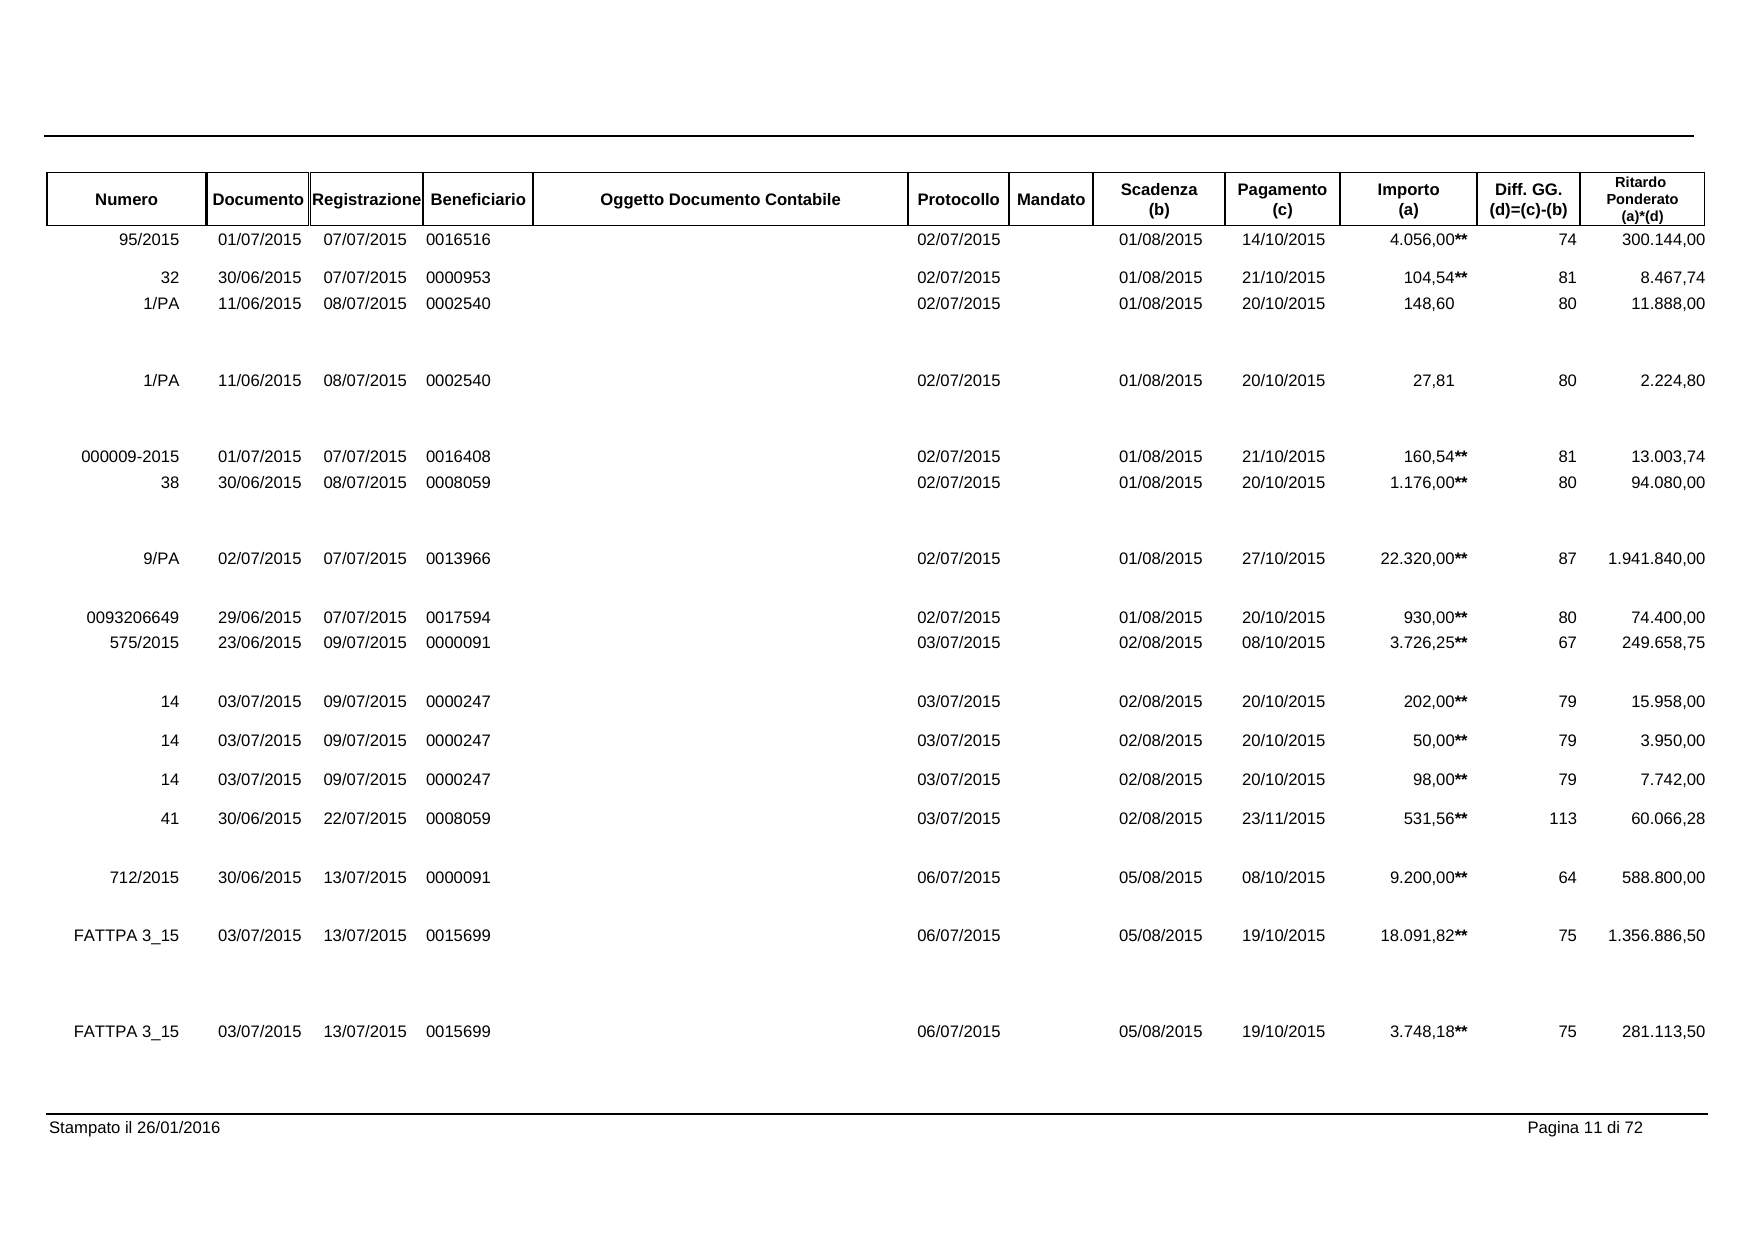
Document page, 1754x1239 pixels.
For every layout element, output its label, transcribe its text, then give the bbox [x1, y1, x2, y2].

table_cell 03/07/2015 [209, 770, 309, 792]
table_cell [319, 393, 381, 444]
table_cell 0017594 [426, 608, 531, 630]
table_cell [381, 393, 414, 444]
table_cell [1099, 831, 1222, 864]
table_cell ** [1455, 809, 1479, 831]
table_cell [0, 294, 44, 316]
table_header [319, 0, 381, 49]
table_cell [1012, 608, 1072, 630]
table_cell [1643, 753, 1694, 767]
table_cell 03/07/2015 [908, 770, 1009, 792]
table_cell 01/07/2015 [209, 229, 309, 252]
table_cell [890, 268, 908, 291]
table_cell 1.176,00 [1342, 473, 1454, 495]
table_cell [1708, 770, 1753, 792]
table_cell [1073, 692, 1096, 714]
table_cell [536, 608, 873, 630]
table_cell [426, 572, 531, 604]
table_cell 0002540 [426, 370, 531, 393]
table_cell [536, 294, 873, 316]
table_cell [1483, 753, 1577, 767]
table_cell 13.003,74 [1582, 447, 1705, 469]
table_cell [0, 633, 44, 656]
table_cell [1582, 656, 1643, 689]
table_cell 07/07/2015 [316, 229, 414, 252]
table_cell [1252, 792, 1340, 806]
table_cell [146, 714, 179, 728]
table_cell [1073, 294, 1096, 316]
table_header [179, 0, 206, 49]
table_cell [146, 495, 179, 546]
table_cell [1012, 692, 1072, 714]
table_cell [890, 294, 908, 316]
table_cell 02/07/2015 [908, 294, 1009, 316]
table_cell [1643, 831, 1694, 864]
table_cell 02/07/2015 [908, 370, 1009, 393]
table_cell 80 [1483, 370, 1577, 393]
table_cell 67 [1483, 633, 1577, 656]
table_cell [1708, 447, 1753, 469]
table_header [414, 0, 423, 49]
table_cell [209, 572, 309, 604]
table_cell [310, 252, 316, 265]
table_cell [1698, 252, 1705, 265]
table_header [426, 0, 531, 49]
table_cell [1012, 549, 1072, 572]
table_cell 3.950,00 [1582, 731, 1705, 753]
table_cell [141, 50, 1698, 133]
table_cell 21/10/2015 [1228, 268, 1340, 291]
table_cell [310, 770, 316, 792]
table_cell [0, 656, 44, 689]
table_header [536, 0, 873, 49]
table_cell [1012, 294, 1072, 316]
table_cell [1228, 138, 1252, 172]
table_cell ** [1455, 633, 1479, 656]
table_cell [1483, 495, 1577, 546]
table_cell [1075, 714, 1093, 728]
table_cell [146, 393, 179, 444]
table_cell [179, 608, 206, 630]
table_cell [1012, 572, 1072, 604]
table_cell [426, 656, 531, 689]
table_cell [1345, 138, 1454, 172]
table_cell [1708, 495, 1753, 546]
table_cell [1708, 229, 1753, 252]
table_cell [890, 770, 908, 792]
table_cell 0000247 [426, 731, 531, 753]
table_cell [890, 792, 908, 806]
table_cell [1252, 316, 1340, 367]
table_cell [179, 252, 206, 265]
table_cell [146, 831, 179, 864]
table_cell [426, 831, 531, 864]
table_cell 94.080,00 [1582, 473, 1705, 495]
table_cell [1643, 393, 1694, 444]
table_cell [319, 714, 381, 728]
table_cell [179, 316, 206, 367]
table_cell [1075, 138, 1093, 172]
table_cell 300.144,00 [1582, 229, 1705, 252]
table_cell [1073, 633, 1096, 656]
table_cell [49, 50, 138, 133]
table_cell [1708, 714, 1753, 728]
table_cell [1012, 714, 1072, 728]
table_cell 202,00 [1342, 692, 1454, 714]
table_cell [1012, 370, 1072, 393]
table_cell 23/06/2015 [209, 633, 309, 656]
table_cell [179, 294, 206, 316]
table_cell [310, 447, 316, 469]
table_cell [414, 831, 423, 864]
table_header [381, 0, 414, 49]
table_cell 0008059 [426, 473, 531, 495]
table_cell [209, 831, 309, 864]
table_cell [911, 316, 1009, 367]
table_cell [414, 473, 423, 495]
table_cell 0000247 [426, 770, 531, 792]
table_cell 3.726,25 [1342, 633, 1454, 656]
table_cell [1698, 126, 1705, 133]
table_cell [1643, 792, 1694, 806]
table_cell 02/08/2015 [1099, 633, 1222, 656]
table_cell [1708, 656, 1753, 689]
table_cell [1698, 831, 1705, 864]
table_cell [0, 268, 44, 291]
table_cell 148,60 [1342, 294, 1454, 316]
table_cell [310, 831, 316, 864]
table_cell [0, 831, 44, 864]
table_cell [310, 714, 316, 728]
table_cell [1708, 252, 1753, 265]
table_cell [310, 316, 316, 367]
table_cell 0013966 [426, 549, 531, 572]
table_cell ** [1455, 731, 1479, 753]
table_cell [414, 809, 423, 831]
table_cell 95/2015 [49, 229, 179, 252]
table_cell [0, 792, 44, 806]
table_cell [209, 252, 309, 265]
table_cell [49, 138, 138, 172]
table_cell [1483, 393, 1577, 444]
table_cell [1582, 138, 1643, 172]
table_cell [911, 714, 1009, 728]
table_header [1643, 0, 1694, 49]
table_cell [414, 447, 423, 469]
table_cell [414, 656, 423, 689]
table_cell 02/08/2015 [1099, 692, 1222, 714]
table_cell 11/06/2015 [209, 294, 309, 316]
table_cell [1455, 831, 1477, 864]
table_cell [1252, 753, 1340, 767]
table_cell [209, 495, 309, 546]
table_cell [1075, 495, 1093, 546]
table_cell [414, 731, 423, 753]
table_cell [146, 138, 179, 172]
table_cell [1708, 172, 1753, 226]
table_cell [414, 692, 423, 714]
table_cell [873, 714, 890, 728]
table_cell [49, 831, 138, 864]
table_header [1228, 0, 1252, 49]
table_cell [1345, 656, 1454, 689]
table_cell [1708, 572, 1753, 604]
table_cell [1708, 731, 1753, 753]
table_cell [1708, 692, 1753, 714]
table_cell [1012, 809, 1072, 831]
table_cell [319, 316, 381, 367]
table_cell [873, 495, 890, 546]
table_header [1345, 0, 1454, 49]
table_header [1252, 0, 1340, 49]
table_cell [1012, 252, 1072, 265]
table_cell 930,00 [1342, 608, 1454, 630]
table_cell [414, 229, 423, 252]
table_cell 01/08/2015 [1099, 608, 1222, 630]
table_cell [414, 138, 423, 172]
table_cell [536, 252, 873, 265]
table_cell [873, 138, 890, 172]
table_cell [1698, 96, 1705, 126]
table_cell [1073, 447, 1096, 469]
table_cell 80 [1483, 473, 1577, 495]
table_cell 01/08/2015 [1099, 370, 1222, 393]
table_cell [414, 316, 423, 367]
table_cell [426, 753, 531, 767]
table_cell [890, 229, 908, 252]
table_cell [873, 393, 890, 444]
table_cell 249.658,75 [1582, 633, 1705, 656]
table_cell [1698, 792, 1705, 806]
table_cell [1228, 252, 1252, 265]
table_header [890, 0, 908, 49]
table_cell 14 [49, 692, 179, 714]
table_cell [1345, 252, 1454, 265]
table_cell [310, 656, 316, 689]
table_cell [1345, 393, 1454, 444]
table_cell [381, 138, 414, 172]
table_cell [414, 608, 423, 630]
table_cell [536, 633, 873, 656]
table_cell 21/10/2015 [1228, 447, 1340, 469]
table_cell [536, 268, 873, 291]
table_cell [1708, 268, 1753, 291]
table_cell Mandato [1010, 173, 1092, 225]
table_cell [1228, 393, 1252, 444]
table_cell [310, 792, 316, 806]
table_cell [1073, 229, 1096, 252]
table_cell [536, 714, 873, 728]
table_header [0, 0, 44, 49]
table_cell [1345, 316, 1454, 367]
table_cell [890, 447, 908, 469]
table_cell 7.742,00 [1582, 770, 1705, 792]
table_cell [1455, 370, 1479, 393]
table_cell [179, 714, 206, 728]
table_cell [414, 753, 423, 767]
table_cell [414, 370, 423, 393]
table_cell Numero [48, 173, 205, 225]
table_cell [1643, 656, 1694, 689]
table_cell [310, 294, 316, 316]
table_cell [1698, 753, 1705, 767]
table_header [49, 0, 138, 49]
table_cell [873, 656, 890, 689]
table_cell [536, 316, 873, 367]
table_cell Registrazione [311, 173, 422, 225]
table_cell [146, 316, 179, 367]
table_cell [1012, 831, 1072, 864]
table_cell 000009-2015 [49, 447, 179, 469]
table_cell [1252, 252, 1340, 265]
table_cell 02/08/2015 [1099, 770, 1222, 792]
table_cell 20/10/2015 [1228, 770, 1340, 792]
table_cell [1483, 572, 1577, 604]
table_cell [426, 393, 531, 444]
table_cell [873, 572, 890, 604]
table_cell [1099, 714, 1222, 728]
table_cell 20/10/2015 [1228, 473, 1340, 495]
table_cell [179, 447, 206, 469]
table_cell 01/08/2015 [1099, 447, 1222, 469]
table_cell [890, 473, 908, 495]
table_cell [209, 656, 309, 689]
table_cell 11/06/2015 [209, 370, 309, 393]
table_header [209, 0, 309, 49]
table_cell 08/07/2015 [316, 294, 414, 316]
table_cell 09/07/2015 [316, 770, 414, 792]
table_cell [319, 753, 381, 767]
table_cell 0016516 [426, 229, 531, 252]
table_cell [536, 138, 873, 172]
table_cell [209, 316, 309, 367]
table_cell [873, 294, 890, 316]
table_cell [890, 692, 908, 714]
table_cell [1345, 714, 1454, 728]
table_cell ** [1455, 692, 1479, 714]
table_cell [1708, 753, 1753, 767]
table_cell [179, 473, 206, 495]
table_cell [911, 495, 1009, 546]
table_cell [1582, 714, 1643, 728]
table_cell [179, 753, 206, 767]
table_cell [1708, 294, 1753, 316]
table_cell [1643, 714, 1694, 728]
table_cell [310, 731, 316, 753]
table_cell [1455, 294, 1479, 316]
table_cell [49, 572, 138, 604]
table_cell [0, 770, 44, 792]
table_cell [381, 831, 414, 864]
table_cell ** [1455, 608, 1479, 630]
table_cell [873, 252, 890, 265]
table_cell [1073, 608, 1096, 630]
table_cell [1455, 656, 1477, 689]
table_cell [873, 770, 890, 792]
table_cell [873, 831, 890, 864]
table_cell [0, 809, 44, 831]
table_cell [1698, 714, 1705, 728]
table_header [1483, 0, 1577, 49]
table_cell [1708, 473, 1753, 495]
table_cell [873, 633, 890, 656]
table_cell [1643, 495, 1694, 546]
table_header [1099, 0, 1222, 49]
table_cell 02/07/2015 [908, 447, 1009, 469]
table_cell [310, 138, 316, 172]
table_cell [536, 656, 873, 689]
table_cell [1582, 393, 1643, 444]
table_cell [179, 572, 206, 604]
table_cell 07/07/2015 [316, 447, 414, 469]
table_cell 01/08/2015 [1099, 473, 1222, 495]
table_cell [1099, 495, 1222, 546]
table_cell [890, 809, 908, 831]
table_cell [1012, 138, 1072, 172]
table_cell [1582, 572, 1643, 604]
table_cell [1345, 753, 1454, 767]
table_cell [1708, 633, 1753, 656]
table_cell 02/08/2015 [1099, 731, 1222, 753]
table_cell 11.888,00 [1582, 294, 1705, 316]
table_cell [1483, 252, 1577, 265]
table_cell [1708, 370, 1753, 393]
table_cell 20/10/2015 [1228, 692, 1340, 714]
table_cell 2.224,80 [1582, 370, 1705, 393]
table_cell [536, 572, 873, 604]
table_cell [146, 656, 179, 689]
table_cell 79 [1483, 770, 1577, 792]
table_cell 4.056,00 [1342, 229, 1454, 252]
table_cell Ritardo Ponderato (a)*(d) [1581, 173, 1704, 225]
table_cell 1/PA [49, 370, 179, 393]
table_cell [536, 692, 873, 714]
table_cell 1.941.840,00 [1582, 549, 1705, 572]
table_cell [426, 495, 531, 546]
table_cell [1073, 809, 1096, 831]
table_cell 87 [1483, 549, 1577, 572]
table_cell 01/08/2015 [1099, 294, 1222, 316]
table_cell [414, 572, 423, 604]
table_header [146, 0, 179, 49]
table_cell [536, 229, 873, 252]
table_cell [911, 393, 1009, 444]
table_cell [179, 831, 206, 864]
table_cell [536, 770, 873, 792]
table_cell 41 [49, 809, 179, 831]
table_cell 03/07/2015 [908, 692, 1009, 714]
table_cell ** [1455, 229, 1479, 252]
table_cell [1455, 393, 1477, 444]
table_cell [179, 495, 206, 546]
table_header [310, 0, 316, 49]
table_cell [319, 572, 381, 604]
table_cell [49, 393, 138, 444]
table_cell [414, 252, 423, 265]
table_cell [1455, 316, 1477, 367]
table_cell [209, 138, 309, 172]
table_cell [890, 572, 908, 604]
table_cell 07/07/2015 [316, 608, 414, 630]
table_cell [179, 770, 206, 792]
table_cell [381, 495, 414, 546]
table_cell [179, 792, 206, 806]
table_cell [1483, 316, 1577, 367]
table_cell [1345, 831, 1454, 864]
table_cell [1643, 316, 1694, 367]
table_cell [414, 268, 423, 291]
table_cell 0000953 [426, 268, 531, 291]
table_cell [1075, 753, 1093, 767]
table_cell [146, 753, 179, 767]
table_cell [1252, 393, 1340, 444]
table_cell [1455, 495, 1477, 546]
table_cell [890, 549, 908, 572]
table_cell 02/07/2015 [908, 229, 1009, 252]
table_cell [1099, 753, 1222, 767]
table_cell [911, 831, 1009, 864]
table_cell [414, 792, 423, 806]
table_cell [1698, 495, 1705, 546]
table_header [1708, 0, 1753, 49]
table_cell 08/07/2015 [316, 370, 414, 393]
table_cell [1012, 316, 1072, 367]
table_cell [0, 138, 44, 172]
table_cell [179, 268, 206, 291]
table_cell [536, 809, 873, 831]
table_cell 113 [1483, 809, 1577, 831]
table_cell [1252, 714, 1340, 728]
table_cell 20/10/2015 [1228, 294, 1340, 316]
table_cell [1228, 656, 1252, 689]
table_cell 07/07/2015 [316, 549, 414, 572]
table_cell [1228, 753, 1252, 767]
table_cell [1708, 393, 1753, 444]
table_cell ** [1455, 447, 1479, 469]
table_cell 03/07/2015 [908, 633, 1009, 656]
table_cell [890, 370, 908, 393]
table_cell [381, 572, 414, 604]
table_cell [414, 294, 423, 316]
table_cell [1099, 393, 1222, 444]
table_cell [1012, 447, 1072, 469]
table_cell 0002540 [426, 294, 531, 316]
table_cell [310, 753, 316, 767]
table_cell [890, 731, 908, 753]
table_cell 23/11/2015 [1228, 809, 1340, 831]
table_cell [49, 495, 138, 546]
table_cell [0, 495, 44, 546]
table_cell [1582, 831, 1643, 864]
table_cell [1698, 572, 1705, 604]
table_cell [1582, 495, 1643, 546]
table_cell [179, 370, 206, 393]
table_header [873, 0, 890, 49]
table_cell [1345, 495, 1454, 546]
table_header [1582, 0, 1643, 49]
table_cell [179, 692, 206, 714]
table_cell [0, 126, 44, 133]
table_cell [426, 252, 531, 265]
table_cell [1099, 656, 1222, 689]
table_cell [179, 138, 206, 172]
table_cell 03/07/2015 [908, 809, 1009, 831]
table_cell [1012, 633, 1072, 656]
table_cell [0, 393, 44, 444]
table_cell [536, 831, 873, 864]
table_cell [873, 753, 890, 767]
table_cell [1455, 572, 1477, 604]
table_cell 0008059 [426, 809, 531, 831]
table_cell [0, 753, 44, 767]
table_cell [890, 495, 908, 546]
table_cell [310, 393, 316, 444]
table_cell [49, 316, 138, 367]
table_cell [1075, 572, 1093, 604]
table_cell [0, 714, 44, 728]
table_cell [1012, 393, 1072, 444]
table_cell [873, 608, 890, 630]
table_cell [1075, 831, 1093, 864]
table_cell 20/10/2015 [1228, 731, 1340, 753]
table_cell ** [1455, 473, 1479, 495]
table_cell [426, 138, 531, 172]
table_cell [0, 316, 44, 367]
table_cell [1012, 229, 1072, 252]
table_cell [1073, 731, 1096, 753]
table_cell [426, 316, 531, 367]
table_cell ** [1455, 268, 1479, 291]
table_cell [890, 252, 908, 265]
table_cell [890, 753, 908, 767]
table_cell 0016408 [426, 447, 531, 469]
table_cell 27,81 [1342, 370, 1454, 393]
table_cell [1708, 792, 1753, 806]
table_cell [873, 229, 890, 252]
table_cell [1252, 831, 1340, 864]
table_cell [0, 172, 44, 226]
table_cell 30/06/2015 [209, 809, 309, 831]
table_cell [1099, 252, 1222, 265]
table_cell 38 [49, 473, 179, 495]
table_cell [890, 316, 908, 367]
table_cell 02/07/2015 [908, 549, 1009, 572]
table_cell 02/07/2015 [908, 608, 1009, 630]
table_cell [1075, 252, 1093, 265]
table_cell [1012, 753, 1072, 767]
table_cell 20/10/2015 [1228, 608, 1340, 630]
table_cell [381, 252, 414, 265]
table_cell [1483, 656, 1577, 689]
table_cell [1345, 792, 1454, 806]
table_cell [319, 792, 381, 806]
table_cell [0, 447, 44, 469]
table_cell [1483, 831, 1577, 864]
table_cell ** [1455, 770, 1479, 792]
table_cell [49, 656, 138, 689]
table_cell [1228, 714, 1252, 728]
table_cell 22/07/2015 [316, 809, 414, 831]
table_cell [1252, 495, 1340, 546]
table_header [1075, 0, 1093, 49]
table_cell [1708, 138, 1753, 172]
table_cell [890, 831, 908, 864]
table_cell [1345, 572, 1454, 604]
table_cell [0, 608, 44, 630]
table_cell [310, 549, 316, 572]
table_cell [873, 268, 890, 291]
table_cell [381, 753, 414, 767]
table_cell [1012, 656, 1072, 689]
table_cell [536, 753, 873, 767]
table_cell 02/07/2015 [908, 473, 1009, 495]
table_cell [1073, 473, 1096, 495]
table_cell [890, 656, 908, 689]
table_cell [1099, 138, 1222, 172]
table_cell [536, 370, 873, 393]
table_cell Importo (a) [1341, 173, 1476, 225]
table_cell [1698, 51, 1705, 90]
table_cell [310, 809, 316, 831]
table_cell 08/07/2015 [316, 473, 414, 495]
table_cell Documento [208, 173, 308, 225]
table_cell 14 [49, 770, 179, 792]
table_cell [310, 692, 316, 714]
table_cell [1708, 316, 1753, 367]
table_cell Protocollo [909, 173, 1008, 225]
table_cell [179, 393, 206, 444]
table_cell [209, 753, 309, 767]
table_cell [49, 714, 138, 728]
table_cell [1708, 831, 1753, 864]
table_cell [1455, 138, 1477, 172]
table_cell [1698, 656, 1705, 689]
table_cell [310, 370, 316, 393]
table_cell [310, 229, 316, 252]
table_cell [179, 633, 206, 656]
table_cell [873, 316, 890, 367]
table_cell [890, 608, 908, 630]
table_cell [414, 549, 423, 572]
table_cell [536, 473, 873, 495]
table_cell [146, 252, 179, 265]
table_cell [0, 370, 44, 393]
table_cell [1643, 252, 1694, 265]
table_cell 80 [1483, 294, 1577, 316]
table_cell [1643, 138, 1694, 172]
table_cell [1455, 753, 1477, 767]
table_cell 79 [1483, 731, 1577, 753]
table_cell 0093206649 [49, 608, 179, 630]
table_cell [1075, 656, 1093, 689]
table_cell 60.066,28 [1582, 809, 1705, 831]
table_cell 80 [1483, 608, 1577, 630]
table_cell [319, 252, 381, 265]
table_cell 14/10/2015 [1228, 229, 1340, 252]
table_cell [1073, 268, 1096, 291]
table_cell [1228, 831, 1252, 864]
table_cell [1708, 549, 1753, 572]
table_cell [1075, 393, 1093, 444]
table_cell 02/07/2015 [209, 549, 309, 572]
table_cell 02/08/2015 [1099, 809, 1222, 831]
table_cell [873, 692, 890, 714]
table_cell [890, 633, 908, 656]
table_cell 30/06/2015 [209, 268, 309, 291]
table_cell 0000247 [426, 692, 531, 714]
table_header [1455, 0, 1477, 49]
table_cell [310, 608, 316, 630]
table_cell [890, 138, 908, 172]
table_cell 81 [1483, 447, 1577, 469]
table_cell [1012, 473, 1072, 495]
table_cell 01/07/2015 [209, 447, 309, 469]
table_cell 01/08/2015 [1099, 549, 1222, 572]
table_cell [209, 393, 309, 444]
table_cell [873, 792, 890, 806]
table_cell 8.467,74 [1582, 268, 1705, 291]
table_cell 79 [1483, 692, 1577, 714]
table_cell [414, 714, 423, 728]
table_cell [1582, 252, 1643, 265]
table_cell [1228, 316, 1252, 367]
table_cell [1698, 316, 1705, 367]
table_cell [0, 692, 44, 714]
table_cell 29/06/2015 [209, 608, 309, 630]
table_header [1012, 0, 1072, 49]
table_cell 15.958,00 [1582, 692, 1705, 714]
table_cell [536, 393, 873, 444]
table_cell [1099, 572, 1222, 604]
table_cell Pagamento (c) [1226, 173, 1339, 225]
table_cell [1455, 792, 1477, 806]
table_cell 9/PA [49, 549, 179, 572]
table_cell [0, 549, 44, 572]
table_cell [426, 792, 531, 806]
table_cell [49, 753, 138, 767]
table_cell 22.320,00 [1342, 549, 1454, 572]
table_cell 07/07/2015 [316, 268, 414, 291]
table_cell [1483, 792, 1577, 806]
table_cell 32 [49, 268, 179, 291]
table_cell [1582, 792, 1643, 806]
table_cell [1643, 572, 1694, 604]
table_cell [873, 447, 890, 469]
table_cell 104,54 [1342, 268, 1454, 291]
table_cell [1252, 656, 1340, 689]
table_cell [1012, 731, 1072, 753]
table_cell 01/08/2015 [1099, 268, 1222, 291]
table_cell [1708, 126, 1753, 133]
table_cell [1075, 316, 1093, 367]
table_cell [1483, 714, 1577, 728]
table_cell [1073, 770, 1096, 792]
table_cell Oggetto Documento Contabile [534, 173, 907, 225]
table_cell [890, 393, 908, 444]
table_cell [536, 447, 873, 469]
table_cell Scadenza (b) [1094, 173, 1224, 225]
table_cell [209, 792, 309, 806]
table_cell [873, 549, 890, 572]
table_cell [381, 714, 414, 728]
table_cell [890, 714, 908, 728]
table_cell 575/2015 [49, 633, 179, 656]
table_cell [1073, 370, 1096, 393]
table_cell [414, 633, 423, 656]
table_cell [381, 316, 414, 367]
table_cell [179, 549, 206, 572]
table_cell [1228, 572, 1252, 604]
table_cell [1252, 572, 1340, 604]
table_cell [1099, 316, 1222, 367]
table_cell 30/06/2015 [209, 473, 309, 495]
table_cell [1708, 809, 1753, 831]
table_cell [1698, 138, 1705, 172]
table_cell [911, 572, 1009, 604]
table_cell [911, 753, 1009, 767]
table_cell [310, 495, 316, 546]
table_cell [1012, 495, 1072, 546]
table_cell [0, 229, 44, 252]
table_cell [1483, 138, 1577, 172]
table_cell 98,00 [1342, 770, 1454, 792]
table_cell [536, 549, 873, 572]
table_cell [1075, 792, 1093, 806]
table_cell [146, 572, 179, 604]
table_cell [1582, 753, 1643, 767]
table_cell [873, 731, 890, 753]
table_cell [209, 714, 309, 728]
table_header [1698, 0, 1705, 49]
table_cell 14 [49, 731, 179, 753]
table_cell [1455, 252, 1477, 265]
table_cell [310, 268, 316, 291]
table_cell 02/07/2015 [908, 268, 1009, 291]
table_cell [0, 473, 44, 495]
table_cell [1012, 792, 1072, 806]
table_cell [49, 792, 138, 806]
table_cell 09/07/2015 [316, 692, 414, 714]
table_cell [1708, 96, 1753, 126]
table_cell [414, 770, 423, 792]
table_cell [1582, 316, 1643, 367]
table_cell [146, 792, 179, 806]
table_cell 08/10/2015 [1228, 633, 1340, 656]
table_cell [911, 138, 1009, 172]
table_cell Beneficiario [424, 173, 532, 225]
table_cell [1228, 792, 1252, 806]
table_cell 09/07/2015 [316, 633, 414, 656]
table_cell [1708, 51, 1753, 90]
table_cell [0, 252, 44, 265]
table_cell ** [1455, 549, 1479, 572]
table_cell [1252, 138, 1340, 172]
table_cell 20/10/2015 [1228, 370, 1340, 393]
table_cell [319, 656, 381, 689]
table_cell [381, 656, 414, 689]
table_cell [319, 138, 381, 172]
table_cell 81 [1483, 268, 1577, 291]
table_cell [179, 229, 206, 252]
table_cell [0, 731, 44, 753]
table_cell 50,00 [1342, 731, 1454, 753]
table_cell [1099, 792, 1222, 806]
table_cell [49, 252, 138, 265]
table_cell [536, 731, 873, 753]
table_cell Diff. GG. (d)=(c)-(b) [1478, 173, 1579, 225]
table_cell 03/07/2015 [209, 731, 309, 753]
table_cell [0, 96, 44, 126]
table_cell [319, 831, 381, 864]
table_cell [873, 809, 890, 831]
table_cell [911, 792, 1009, 806]
table_cell 74.400,00 [1582, 608, 1705, 630]
table_cell [1698, 393, 1705, 444]
table_cell [426, 714, 531, 728]
table_cell 0000091 [426, 633, 531, 656]
table_cell 74 [1483, 229, 1577, 252]
table_cell 03/07/2015 [908, 731, 1009, 753]
table_cell 27/10/2015 [1228, 549, 1340, 572]
table_cell 160,54 [1342, 447, 1454, 469]
table_cell [179, 731, 206, 753]
table_cell [536, 792, 873, 806]
table_cell [911, 252, 1009, 265]
table_cell [0, 572, 44, 604]
table_cell 1/PA [49, 294, 179, 316]
table_cell [873, 370, 890, 393]
table_cell [310, 633, 316, 656]
table_cell [1012, 268, 1072, 291]
table_cell [179, 809, 206, 831]
table_cell [1228, 495, 1252, 546]
table_cell [1455, 714, 1477, 728]
table_cell [1708, 608, 1753, 630]
table_cell [310, 572, 316, 604]
table_cell 03/07/2015 [209, 692, 309, 714]
table_cell [414, 495, 423, 546]
table_cell [414, 393, 423, 444]
table_cell 531,56 [1342, 809, 1454, 831]
table_header [911, 0, 1009, 49]
table_cell [179, 656, 206, 689]
table_cell 01/08/2015 [1099, 229, 1222, 252]
table_cell [536, 495, 873, 546]
table_cell [0, 51, 44, 90]
table_cell [381, 792, 414, 806]
table_cell [1012, 770, 1072, 792]
table_cell [911, 656, 1009, 689]
table_cell [873, 473, 890, 495]
table_cell [1073, 549, 1096, 572]
table_cell [310, 473, 316, 495]
table_cell 09/07/2015 [316, 731, 414, 753]
table_cell [319, 495, 381, 546]
